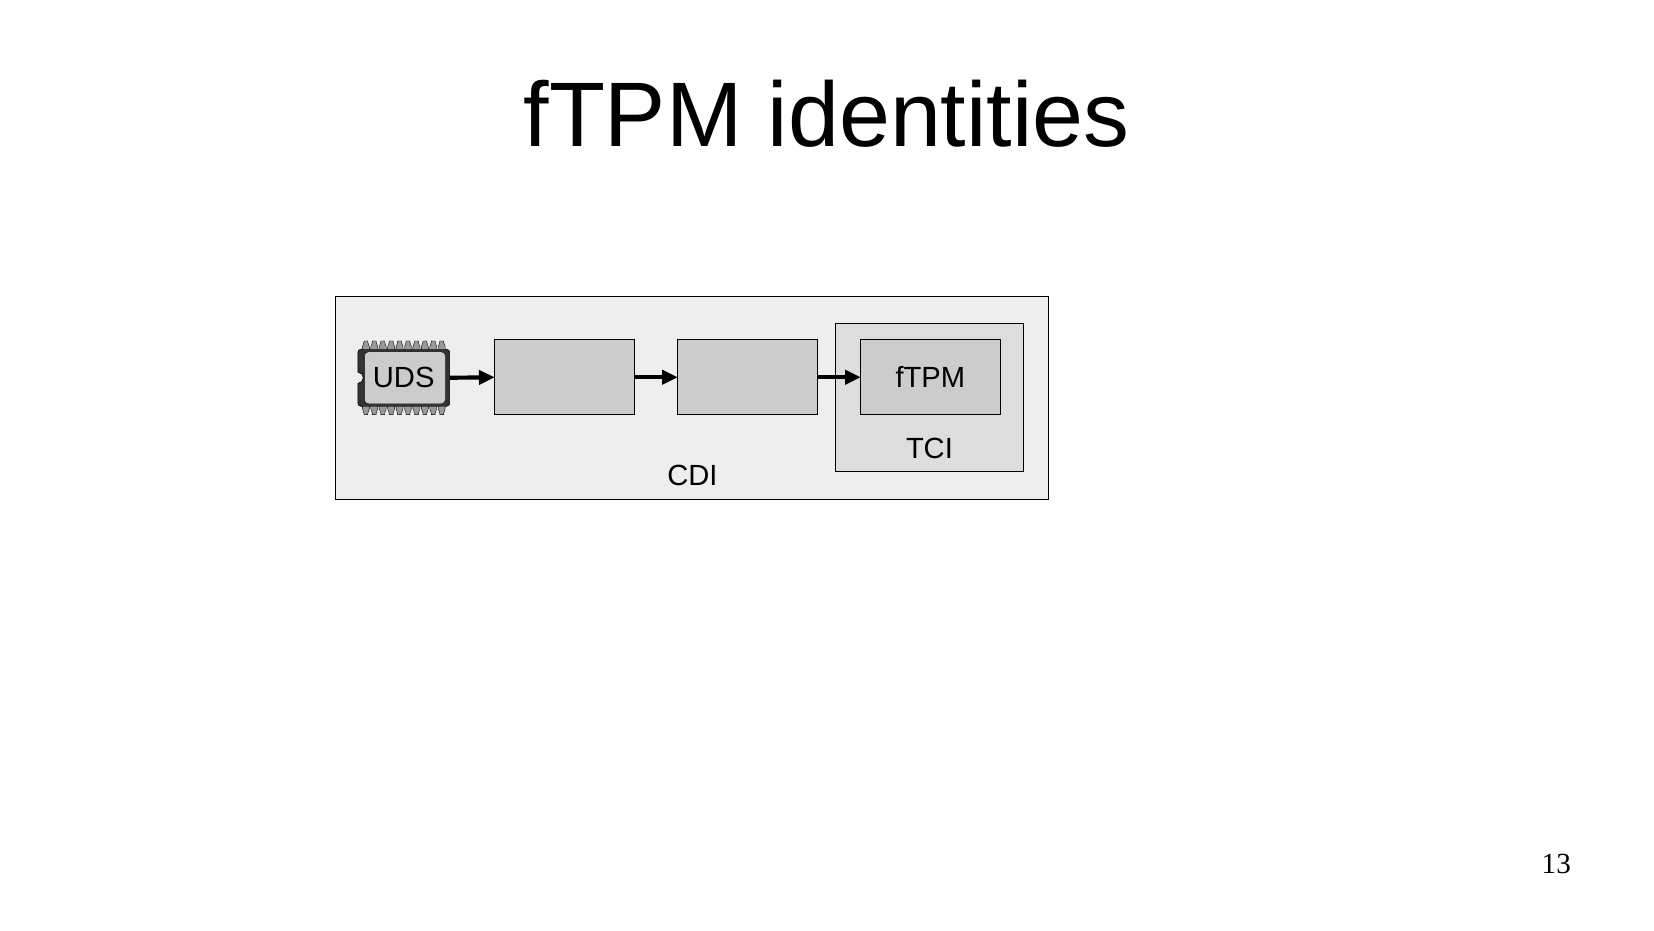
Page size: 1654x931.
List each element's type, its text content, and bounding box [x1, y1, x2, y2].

text_box fTPM [860, 339, 1001, 415]
picture [357, 340, 451, 415]
text_box [494, 339, 635, 415]
text_box [677, 339, 818, 415]
text_box TCI [835, 323, 1024, 472]
text_box CDI [335, 296, 1049, 500]
title fTPM identities [82, 37, 1571, 193]
